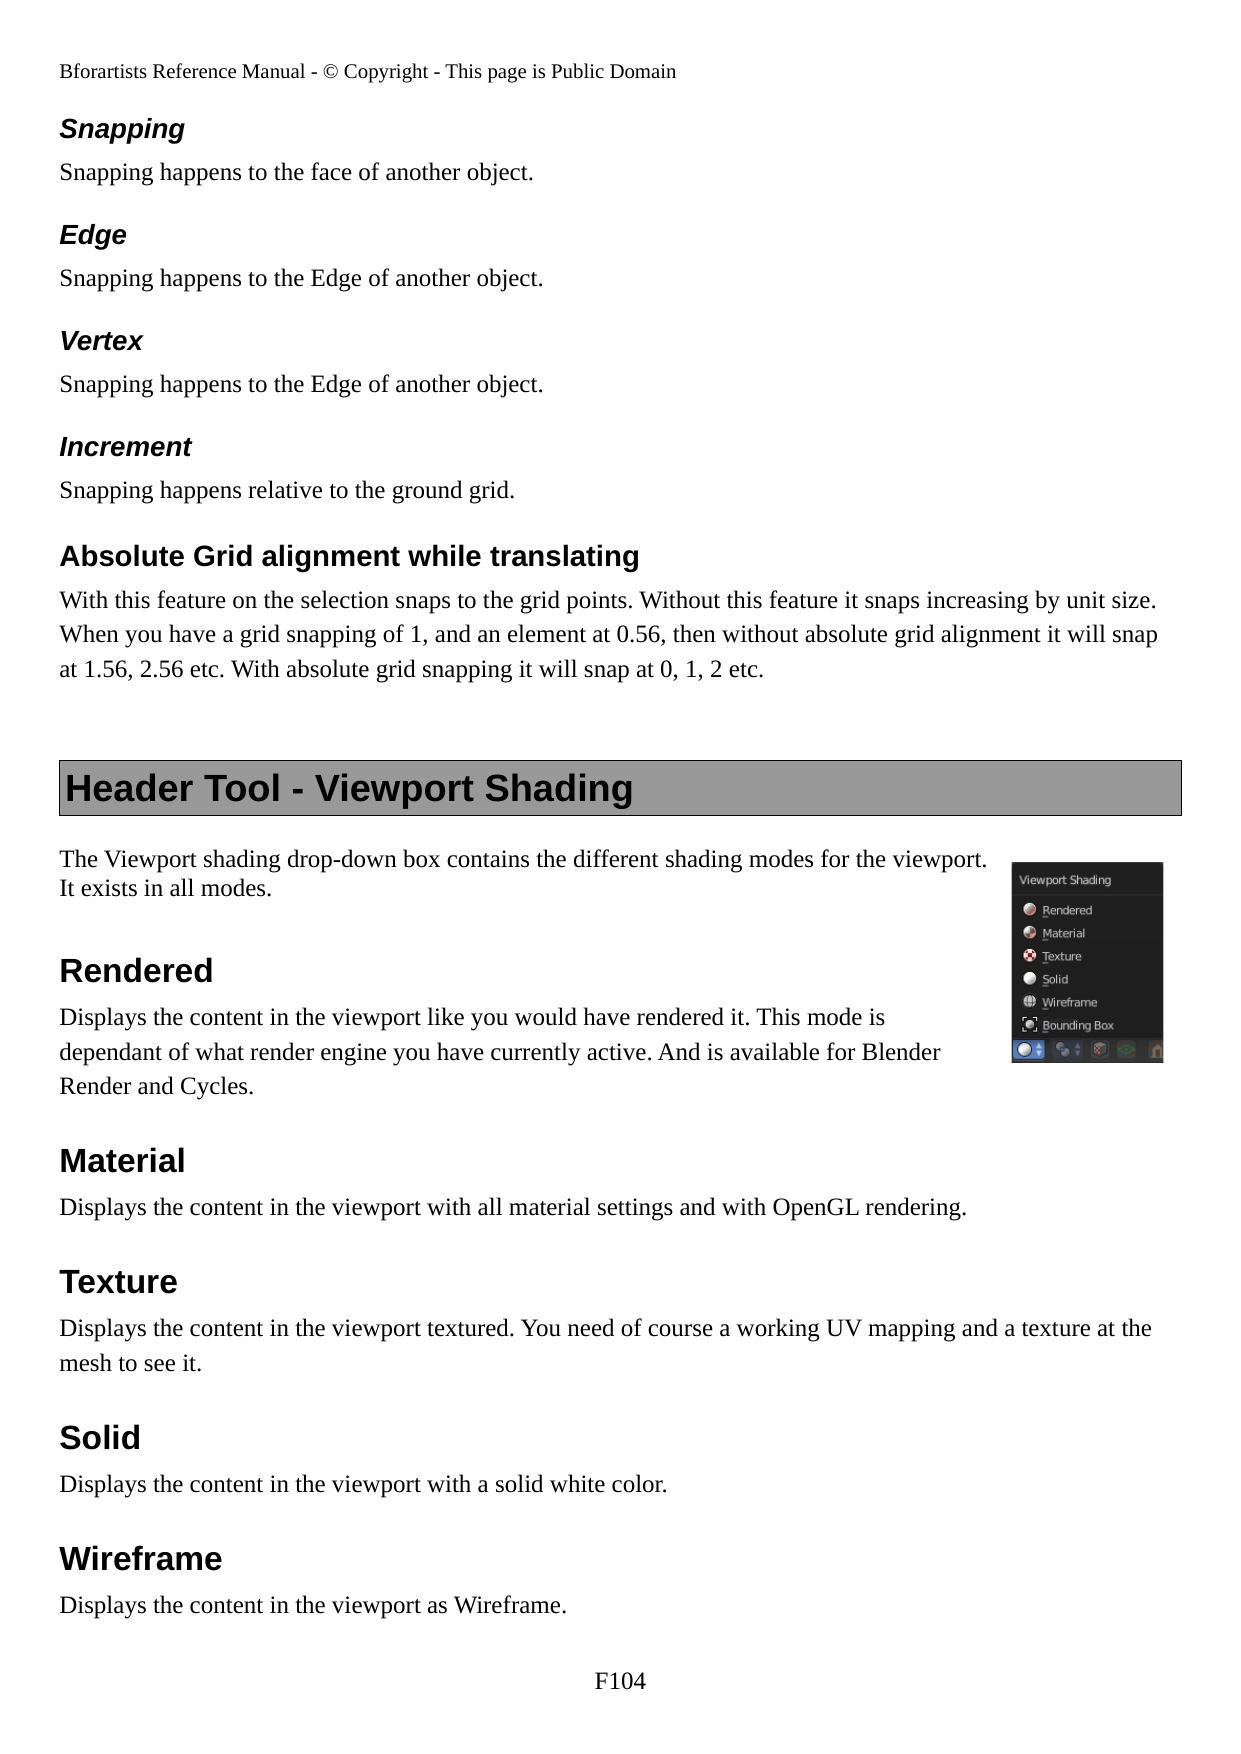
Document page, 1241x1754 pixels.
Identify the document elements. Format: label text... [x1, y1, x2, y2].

text Snapping happens to the face of another object. [59, 157, 1181, 186]
subtitle Material [59, 1141, 1181, 1180]
subtitle Snapping [59, 113, 1181, 144]
text Displays the content in the viewport with all material settings and with OpenGL rendering. [59, 1192, 1181, 1221]
subtitle Vertex [59, 324, 1181, 356]
text Displays the content in the viewport as Wireframe. [59, 1590, 1181, 1619]
text Snapping happens to the Edge of another object. [59, 369, 1181, 398]
subtitle Absolute Grid alignment while translating [59, 538, 1181, 572]
text The Viewport shading drop-down box contains the different shading modes for the viewport. It exists in all modes. [59, 844, 1181, 902]
subtitle [1164, 951, 1181, 990]
text Displays the content in the viewport with a solid white color. [59, 1469, 1181, 1498]
text Snapping happens relative to the ground grid. [59, 475, 1181, 503]
table_header Header Tool - Viewport Shading [60, 761, 1181, 815]
subtitle Rendered [59, 951, 1011, 990]
text Displays the content in the viewport like you would have rendered it. This mode is dependant of what render engine you have currently active. And is available for Blender Render and Cycles. [59, 1002, 1181, 1100]
subtitle Wireframe [59, 1539, 1181, 1578]
subtitle Solid [59, 1418, 1181, 1457]
subtitle Edge [59, 218, 1181, 250]
text With this feature on the selection snaps to the grid points. Without this feature it snaps increasing by unit size. When you have a grid snapping of 1, and an element at 0.56, then without absolute grid alignment it will snap at 1.56, 2.56 etc. With absolute grid snapping it will snap at 0, 1, 2 etc. [59, 585, 1181, 682]
subtitle Texture [59, 1262, 1181, 1301]
text Displays the content in the viewport textured. You need of course a working UV mapping and a texture at the mesh to see it. [59, 1313, 1181, 1377]
text Snapping happens to the Edge of another object. [59, 263, 1181, 292]
picture [1011, 862, 1164, 1063]
subtitle Increment [59, 430, 1181, 462]
